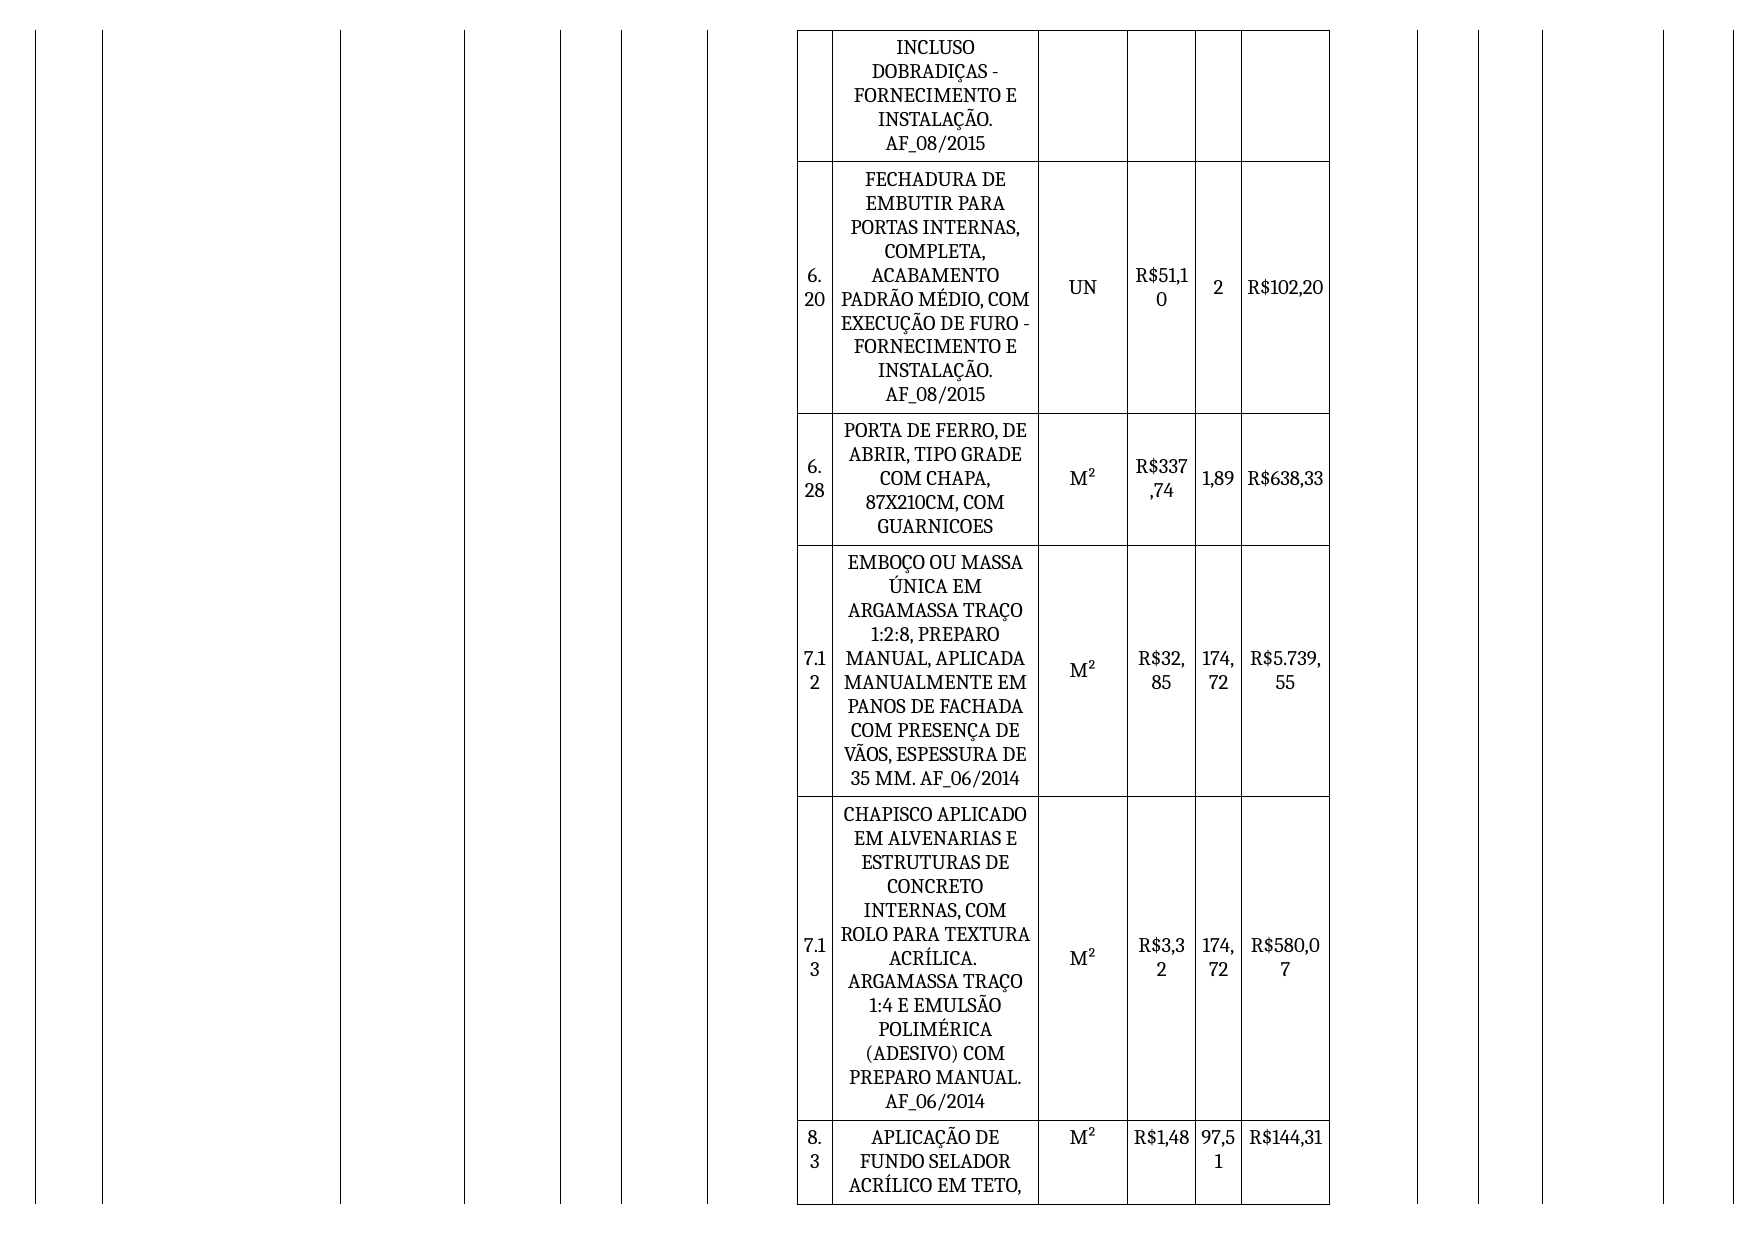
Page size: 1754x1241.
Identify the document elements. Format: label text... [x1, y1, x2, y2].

table_cell [465, 161, 560, 413]
table_cell [103, 1120, 340, 1203]
table_cell R$32,85 [1128, 546, 1195, 796]
table_cell [561, 545, 621, 796]
table_cell [341, 545, 464, 796]
table_cell [622, 796, 707, 1119]
table_cell [36, 796, 102, 1119]
table_cell [1418, 1120, 1478, 1203]
table_cell [622, 161, 707, 413]
table_cell [1664, 161, 1733, 413]
table_cell 2 [1196, 162, 1241, 413]
table_cell [465, 30, 560, 161]
table_cell [1479, 1120, 1542, 1203]
table_cell R$5.739,55 [1242, 546, 1329, 796]
table_cell PORTA DE FERRO, DE ABRIR, TIPO GRADE COM CHAPA, 87X210CM, COM GUARNICOES [833, 414, 1038, 544]
table_cell [708, 161, 797, 413]
table_cell [1330, 413, 1417, 544]
table_cell M² [1039, 546, 1127, 796]
table_cell [622, 413, 707, 544]
table_cell M² [1039, 1121, 1127, 1203]
table_cell [622, 30, 707, 161]
table_cell 174,72 [1196, 546, 1241, 796]
table_cell [36, 545, 102, 796]
table_cell [36, 30, 102, 161]
table_cell APLICAÇÃO DE FUNDO SELADOR ACRÍLICO EM TETO, [833, 1121, 1038, 1203]
table_cell M² [1039, 797, 1127, 1119]
table_cell [1479, 30, 1542, 161]
table_cell [1418, 796, 1478, 1119]
table_cell [36, 413, 102, 544]
table_cell [561, 1120, 621, 1203]
table_cell 1,89 [1196, 414, 1241, 544]
table_cell [1330, 796, 1417, 1119]
table_cell [341, 161, 464, 413]
table_cell [561, 796, 621, 1119]
table_cell [1330, 161, 1417, 413]
table_cell M² [1039, 414, 1127, 544]
table_cell [103, 413, 340, 544]
table_cell [1479, 413, 1542, 544]
table_cell [36, 1120, 102, 1203]
table_cell [1664, 796, 1733, 1119]
table_cell [1543, 1120, 1663, 1203]
table_cell [1196, 31, 1241, 161]
table_cell [341, 413, 464, 544]
table_cell [341, 30, 464, 161]
table_cell 7.12 [798, 546, 832, 796]
table_cell [1479, 161, 1542, 413]
table_cell 8.3 [798, 1121, 832, 1203]
table_cell [561, 161, 621, 413]
table_cell [1330, 545, 1417, 796]
table_cell [622, 545, 707, 796]
table_cell [1418, 161, 1478, 413]
table_cell CHAPISCO APLICADO EM ALVENARIAS E ESTRUTURAS DE CONCRETO INTERNAS, COM ROLO PARA TEXTURA ACRÍLICA. ARGAMASSA TRAÇO 1:4 E EMULSÃO POLIMÉRICA (ADESIVO) COM PREPARO MANUAL. AF_06/2014 [833, 797, 1038, 1119]
table_cell [1664, 413, 1733, 544]
table_cell [341, 796, 464, 1119]
table_cell [1242, 31, 1329, 161]
table_cell R$51,10 [1128, 162, 1195, 413]
table_cell [1330, 30, 1417, 161]
table_cell [103, 161, 340, 413]
table_cell [1664, 1120, 1733, 1203]
table_cell [1543, 30, 1663, 161]
table_cell R$638,33 [1242, 414, 1329, 544]
table_cell [341, 1120, 464, 1203]
table_cell [1543, 796, 1663, 1119]
table_cell [465, 413, 560, 544]
table_cell [36, 161, 102, 413]
table_cell [1418, 30, 1478, 161]
table_cell [708, 1120, 797, 1203]
table_cell R$102,20 [1242, 162, 1329, 413]
table_cell 6.28 [798, 414, 832, 544]
table_cell [561, 30, 621, 161]
table_cell [103, 30, 340, 161]
table_cell UN [1039, 162, 1127, 413]
table_cell [622, 1120, 707, 1203]
table_cell R$144,31 [1242, 1121, 1329, 1203]
table_cell [465, 545, 560, 796]
table_cell [1543, 413, 1663, 544]
table_cell [1543, 161, 1663, 413]
table_cell [1128, 31, 1195, 161]
table_cell R$580,07 [1242, 797, 1329, 1119]
table_cell [1039, 31, 1127, 161]
table_cell [1543, 545, 1663, 796]
table_cell R$3,32 [1128, 797, 1195, 1119]
table_cell FECHADURA DE EMBUTIR PARA PORTAS INTERNAS, COMPLETA, ACABAMENTO PADRÃO MÉDIO, COM EXECUÇÃO DE FURO - FORNECIMENTO E INSTALAÇÃO. AF_08/2015 [833, 162, 1038, 413]
table_cell [1664, 30, 1733, 161]
table_cell [1479, 796, 1542, 1119]
table_cell [1418, 545, 1478, 796]
table_cell [103, 545, 340, 796]
table_cell R$337,74 [1128, 414, 1195, 544]
table_cell EMBOÇO OU MASSA ÚNICA EM ARGAMASSA TRAÇO 1:2:8, PREPARO MANUAL, APLICADA MANUALMENTE EM PANOS DE FACHADA COM PRESENÇA DE VÃOS, ESPESSURA DE 35 MM. AF_06/2014 [833, 546, 1038, 796]
table_cell 6.20 [798, 162, 832, 413]
table_cell INCLUSO DOBRADIÇAS - FORNECIMENTO E INSTALAÇÃO. AF_08/2015 [833, 31, 1038, 161]
table_cell [798, 31, 832, 161]
table_cell [1418, 413, 1478, 544]
table_cell 174,72 [1196, 797, 1241, 1119]
table_cell [708, 30, 797, 161]
table_cell R$1,48 [1128, 1121, 1195, 1203]
table_cell [708, 796, 797, 1119]
table_cell [1330, 1120, 1417, 1203]
table_cell [708, 413, 797, 544]
table_cell [708, 545, 797, 796]
table_cell [561, 413, 621, 544]
table_cell [465, 1120, 560, 1203]
table_cell [1664, 545, 1733, 796]
table_cell [465, 796, 560, 1119]
table_cell [103, 796, 340, 1119]
table_cell 7.13 [798, 797, 832, 1119]
table_cell 97,51 [1196, 1121, 1241, 1203]
table_cell [1479, 545, 1542, 796]
